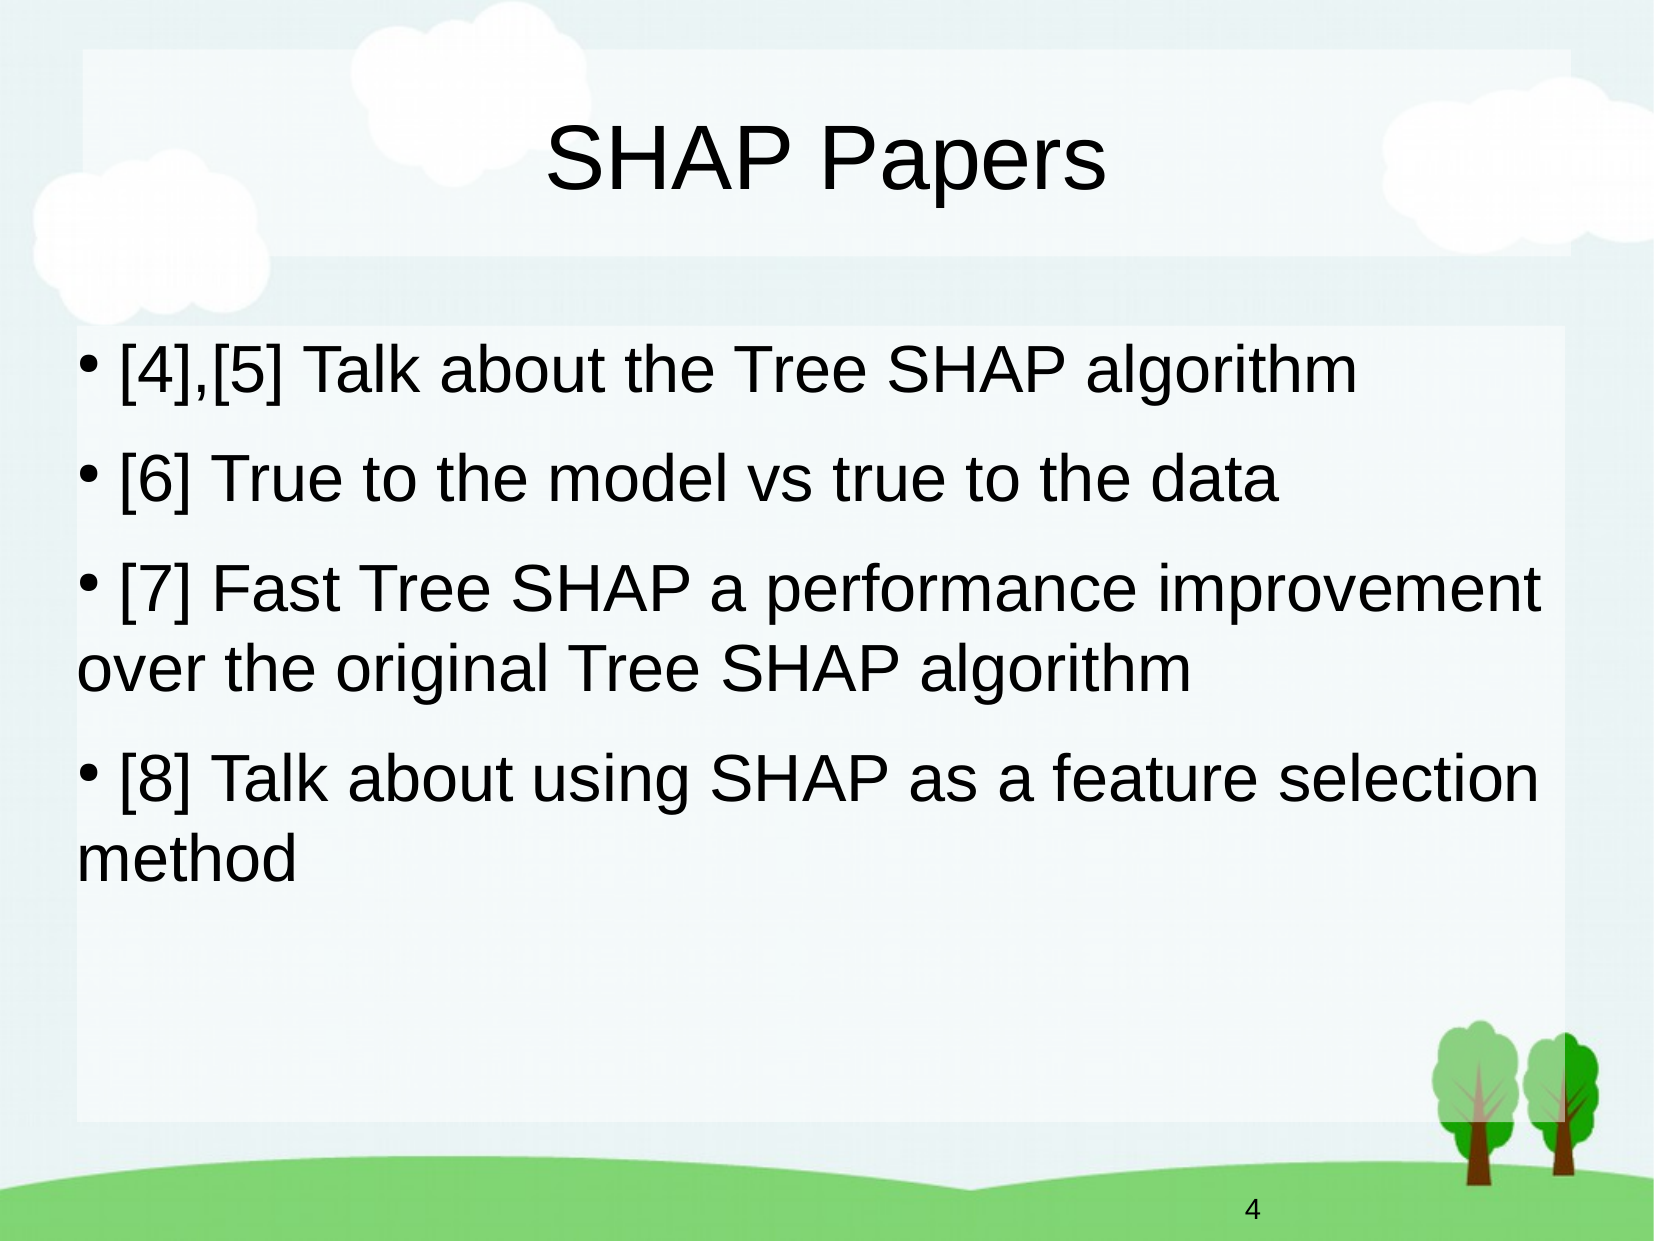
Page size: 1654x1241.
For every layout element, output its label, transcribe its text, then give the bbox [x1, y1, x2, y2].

list [4],[5] Talk about the Tree SHAP algorithm [6] True to the model vs true to the data [7] Fast Tree SHAP a performance improvement over the original Tree SHAP algorithm [8] Talk about using SHAP as a feature selection method [76, 325, 1565, 1123]
text_box [1244, 1190, 1630, 1241]
title SHAP Papers [82, 49, 1571, 257]
